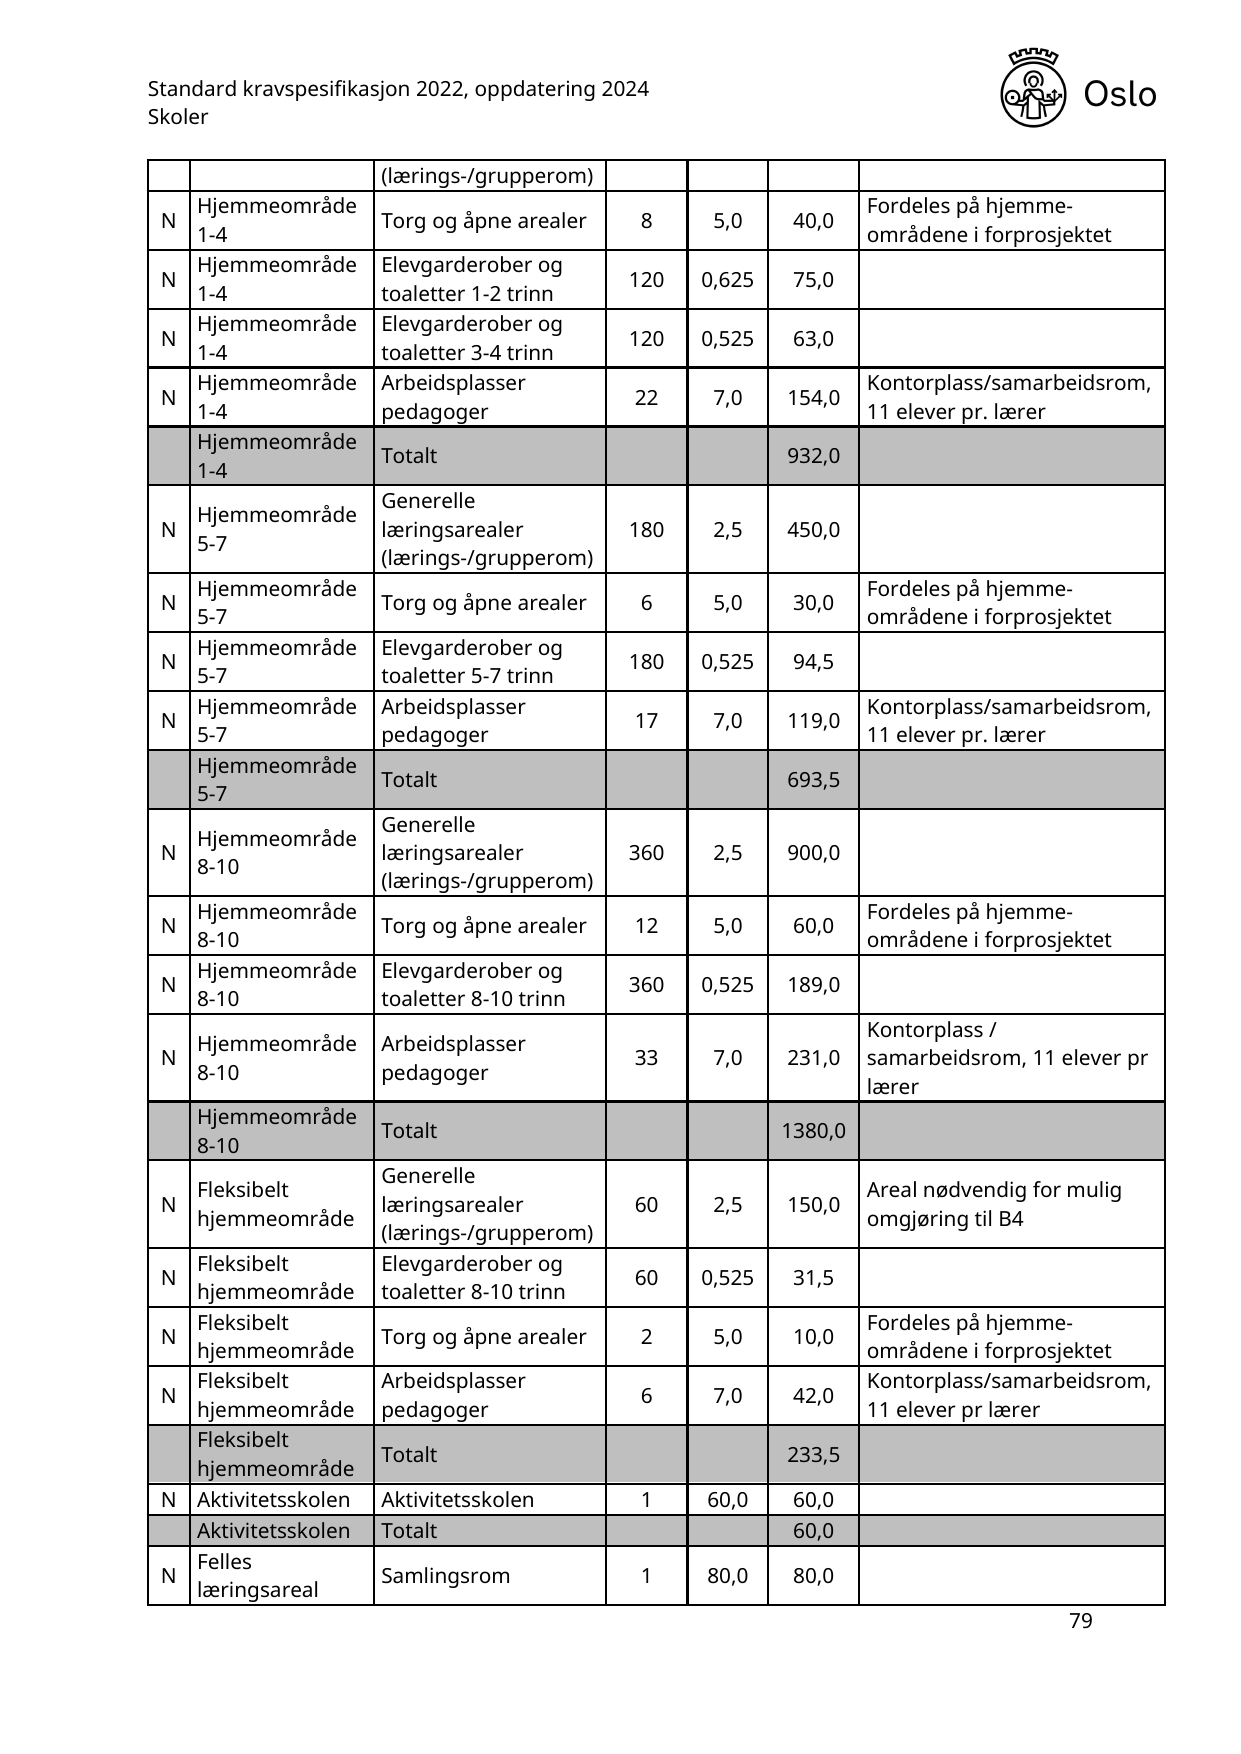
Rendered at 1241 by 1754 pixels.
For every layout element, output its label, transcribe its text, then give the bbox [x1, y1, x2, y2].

table_cell Elevgarderober og toaletter 3-4 trinn [375, 310, 605, 366]
table_cell Generelle læringsarealer (lærings-/grupperom) [375, 1161, 605, 1247]
table_cell N [149, 956, 189, 1013]
table_cell N [149, 1485, 189, 1514]
table_cell [607, 751, 686, 808]
table_cell 60,0 [769, 897, 858, 954]
table_cell [860, 1485, 1164, 1514]
table_cell 60,0 [769, 1516, 858, 1545]
table_cell Arbeidsplasser pedagoger [375, 1015, 605, 1100]
table_cell N [149, 1308, 189, 1364]
table_cell [860, 1426, 1164, 1482]
table_cell [860, 428, 1164, 484]
table_cell Totalt [375, 1103, 605, 1159]
table_cell 0,625 [689, 251, 767, 307]
table_cell [860, 751, 1164, 808]
table_cell 1 [607, 1547, 686, 1604]
table_cell Torg og åpne arealer [375, 897, 605, 954]
table_cell Hjemmeområde 5-7 [191, 633, 373, 690]
table_cell [149, 751, 189, 808]
table_cell 60,0 [769, 1485, 858, 1514]
table_cell Aktivitetsskolen [191, 1485, 373, 1514]
table_cell [689, 1516, 767, 1545]
table_cell N [149, 1161, 189, 1247]
table_cell 233,5 [769, 1426, 858, 1482]
table_cell 6 [607, 574, 686, 631]
table_cell Totalt [375, 428, 605, 484]
table_cell Arbeidsplasser pedagoger [375, 692, 605, 749]
table_cell Hjemmeområde 8-10 [191, 956, 373, 1013]
table_cell N [149, 574, 189, 631]
table_cell Fleksibelt hjemmeområde [191, 1367, 373, 1423]
table_cell 60 [607, 1249, 686, 1306]
table_cell N [149, 897, 189, 954]
table_cell 2,5 [689, 1161, 767, 1247]
table_cell Hjemmeområde 1-4 [191, 310, 373, 366]
table_cell 5,0 [689, 1308, 767, 1364]
table_cell 2 [607, 1308, 686, 1364]
table_cell 10,0 [769, 1308, 858, 1364]
table_cell 17 [607, 692, 686, 749]
table_cell [860, 161, 1164, 189]
table_cell Areal nødvendig for mulig omgjøring til B4 [860, 1161, 1164, 1247]
table_cell 7,0 [689, 1015, 767, 1100]
table_cell N [149, 633, 189, 690]
table_cell Hjemmeområde 5-7 [191, 574, 373, 631]
table_cell [607, 1103, 686, 1159]
table_cell 6 [607, 1367, 686, 1423]
table_cell 33 [607, 1015, 686, 1100]
table_cell [149, 1426, 189, 1482]
table_cell N [149, 1015, 189, 1100]
table_cell Torg og åpne arealer [375, 574, 605, 631]
table_cell Hjemmeområde 8-10 [191, 1103, 373, 1159]
table_cell Hjemmeområde 8-10 [191, 810, 373, 895]
table_cell [689, 751, 767, 808]
table_cell 450,0 [769, 486, 858, 572]
table_cell 154,0 [769, 369, 858, 425]
table_cell Arbeidsplasser pedagoger [375, 369, 605, 425]
table_cell 189,0 [769, 956, 858, 1013]
table_cell 1 [607, 1485, 686, 1514]
table_cell 360 [607, 810, 686, 895]
table_cell 60,0 [689, 1485, 767, 1514]
table_cell Fordeles på hjemme-områdene i forprosjektet [860, 897, 1164, 954]
table_cell [149, 428, 189, 484]
table_cell 0,525 [689, 956, 767, 1013]
table_cell [607, 428, 686, 484]
table_cell N [149, 192, 189, 248]
table_cell Aktivitetsskolen [375, 1485, 605, 1514]
table_cell Totalt [375, 1426, 605, 1482]
table_cell 60 [607, 1161, 686, 1247]
table_cell [149, 1516, 189, 1545]
table_cell 693,5 [769, 751, 858, 808]
table_cell [860, 1103, 1164, 1159]
table_cell Generelle læringsarealer (lærings-/grupperom) [375, 810, 605, 895]
table_cell [860, 810, 1164, 895]
table_cell 31,5 [769, 1249, 858, 1306]
table_cell [607, 161, 686, 189]
table_cell 932,0 [769, 428, 858, 484]
table_cell 63,0 [769, 310, 858, 366]
table_cell [860, 251, 1164, 307]
table_cell 180 [607, 633, 686, 690]
table_cell N [149, 810, 189, 895]
table_cell Elevgarderober og toaletter 8-10 trinn [375, 956, 605, 1013]
table_cell 94,5 [769, 633, 858, 690]
table_cell 7,0 [689, 1367, 767, 1423]
table_cell Elevgarderober og toaletter 5-7 trinn [375, 633, 605, 690]
table_cell Hjemmeområde 8-10 [191, 897, 373, 954]
table_cell Hjemmeområde 1-4 [191, 369, 373, 425]
table_cell N [149, 1367, 189, 1423]
table_cell [860, 956, 1164, 1013]
table_cell 5,0 [689, 897, 767, 954]
table_cell 75,0 [769, 251, 858, 307]
table_cell Aktivitetsskolen [191, 1516, 373, 1545]
table_cell [860, 310, 1164, 366]
table_cell 120 [607, 310, 686, 366]
table_cell 180 [607, 486, 686, 572]
table_cell Fordeles på hjemme-områdene i forprosjektet [860, 574, 1164, 631]
table_cell Kontorplass/samarbeidsrom, 11 elever pr. lærer [860, 369, 1164, 425]
table_cell 0,525 [689, 633, 767, 690]
table_cell [860, 1547, 1164, 1604]
table_cell Hjemmeområde 8-10 [191, 1015, 373, 1100]
table_cell [689, 428, 767, 484]
table_cell 12 [607, 897, 686, 954]
table_cell [191, 161, 373, 189]
table_cell 80,0 [769, 1547, 858, 1604]
table_cell Hjemmeområde 1-4 [191, 428, 373, 484]
table_cell 80,0 [689, 1547, 767, 1604]
table_cell 30,0 [769, 574, 858, 631]
table_cell Fordeles på hjemme-områdene i forprosjektet [860, 1308, 1164, 1364]
table_cell 120 [607, 251, 686, 307]
table_cell [149, 1103, 189, 1159]
table_cell 360 [607, 956, 686, 1013]
table_cell [860, 486, 1164, 572]
table_cell 0,525 [689, 310, 767, 366]
table_cell N [149, 692, 189, 749]
table_cell 0,525 [689, 1249, 767, 1306]
table_cell Fleksibelt hjemmeområde [191, 1426, 373, 1482]
table_cell 7,0 [689, 369, 767, 425]
table_cell 8 [607, 192, 686, 248]
table_cell Hjemmeområde 5-7 [191, 692, 373, 749]
table_cell [689, 1103, 767, 1159]
table_cell Torg og åpne arealer [375, 192, 605, 248]
table_cell 231,0 [769, 1015, 858, 1100]
table_cell [149, 161, 189, 189]
table_cell Elevgarderober og toaletter 8-10 trinn [375, 1249, 605, 1306]
table_cell Fleksibelt hjemmeområde [191, 1308, 373, 1364]
table_cell Hjemmeområde 5-7 [191, 486, 373, 572]
table_cell [607, 1426, 686, 1482]
table_cell N [149, 1249, 189, 1306]
table_cell Arbeidsplasser pedagoger [375, 1367, 605, 1423]
table_cell 1380,0 [769, 1103, 858, 1159]
table_cell [860, 1249, 1164, 1306]
table_cell Generelle læringsarealer (lærings-/grupperom) [375, 486, 605, 572]
table_cell 2,5 [689, 486, 767, 572]
table_cell Fleksibelt hjemmeområde [191, 1249, 373, 1306]
table_cell 5,0 [689, 574, 767, 631]
table_cell Samlingsrom [375, 1547, 605, 1604]
table_cell Kontorplass / samarbeidsrom, 11 elever pr lærer [860, 1015, 1164, 1100]
table_cell [607, 1516, 686, 1545]
table_cell 40,0 [769, 192, 858, 248]
table_cell 22 [607, 369, 686, 425]
table_cell 7,0 [689, 692, 767, 749]
table_cell 900,0 [769, 810, 858, 895]
table_cell Kontorplass/samarbeidsrom, 11 elever pr. lærer [860, 692, 1164, 749]
table_cell 2,5 [689, 810, 767, 895]
table_cell Totalt [375, 751, 605, 808]
table_cell (lærings-/grupperom) [375, 161, 605, 189]
table_cell [860, 1516, 1164, 1545]
table_cell N [149, 1547, 189, 1604]
table_cell Kontorplass/samarbeidsrom, 11 elever pr lærer [860, 1367, 1164, 1423]
table_cell N [149, 310, 189, 366]
table_cell [769, 161, 858, 189]
table_cell [860, 633, 1164, 690]
table_cell N [149, 486, 189, 572]
table_cell Hjemmeområde 1-4 [191, 251, 373, 307]
table_cell Fordeles på hjemme-områdene i forprosjektet [860, 192, 1164, 248]
table_cell 42,0 [769, 1367, 858, 1423]
table_cell N [149, 369, 189, 425]
table_cell Felles læringsareal [191, 1547, 373, 1604]
table_cell 119,0 [769, 692, 858, 749]
table_cell Totalt [375, 1516, 605, 1545]
table_cell Fleksibelt hjemmeområde [191, 1161, 373, 1247]
table_cell [689, 1426, 767, 1482]
table_cell Torg og åpne arealer [375, 1308, 605, 1364]
table_cell N [149, 251, 189, 307]
table_cell [689, 161, 767, 189]
table_cell Elevgarderober og toaletter 1-2 trinn [375, 251, 605, 307]
table_cell 5,0 [689, 192, 767, 248]
table_cell 150,0 [769, 1161, 858, 1247]
table_cell Hjemmeområde 5-7 [191, 751, 373, 808]
table_cell Hjemmeområde 1-4 [191, 192, 373, 248]
